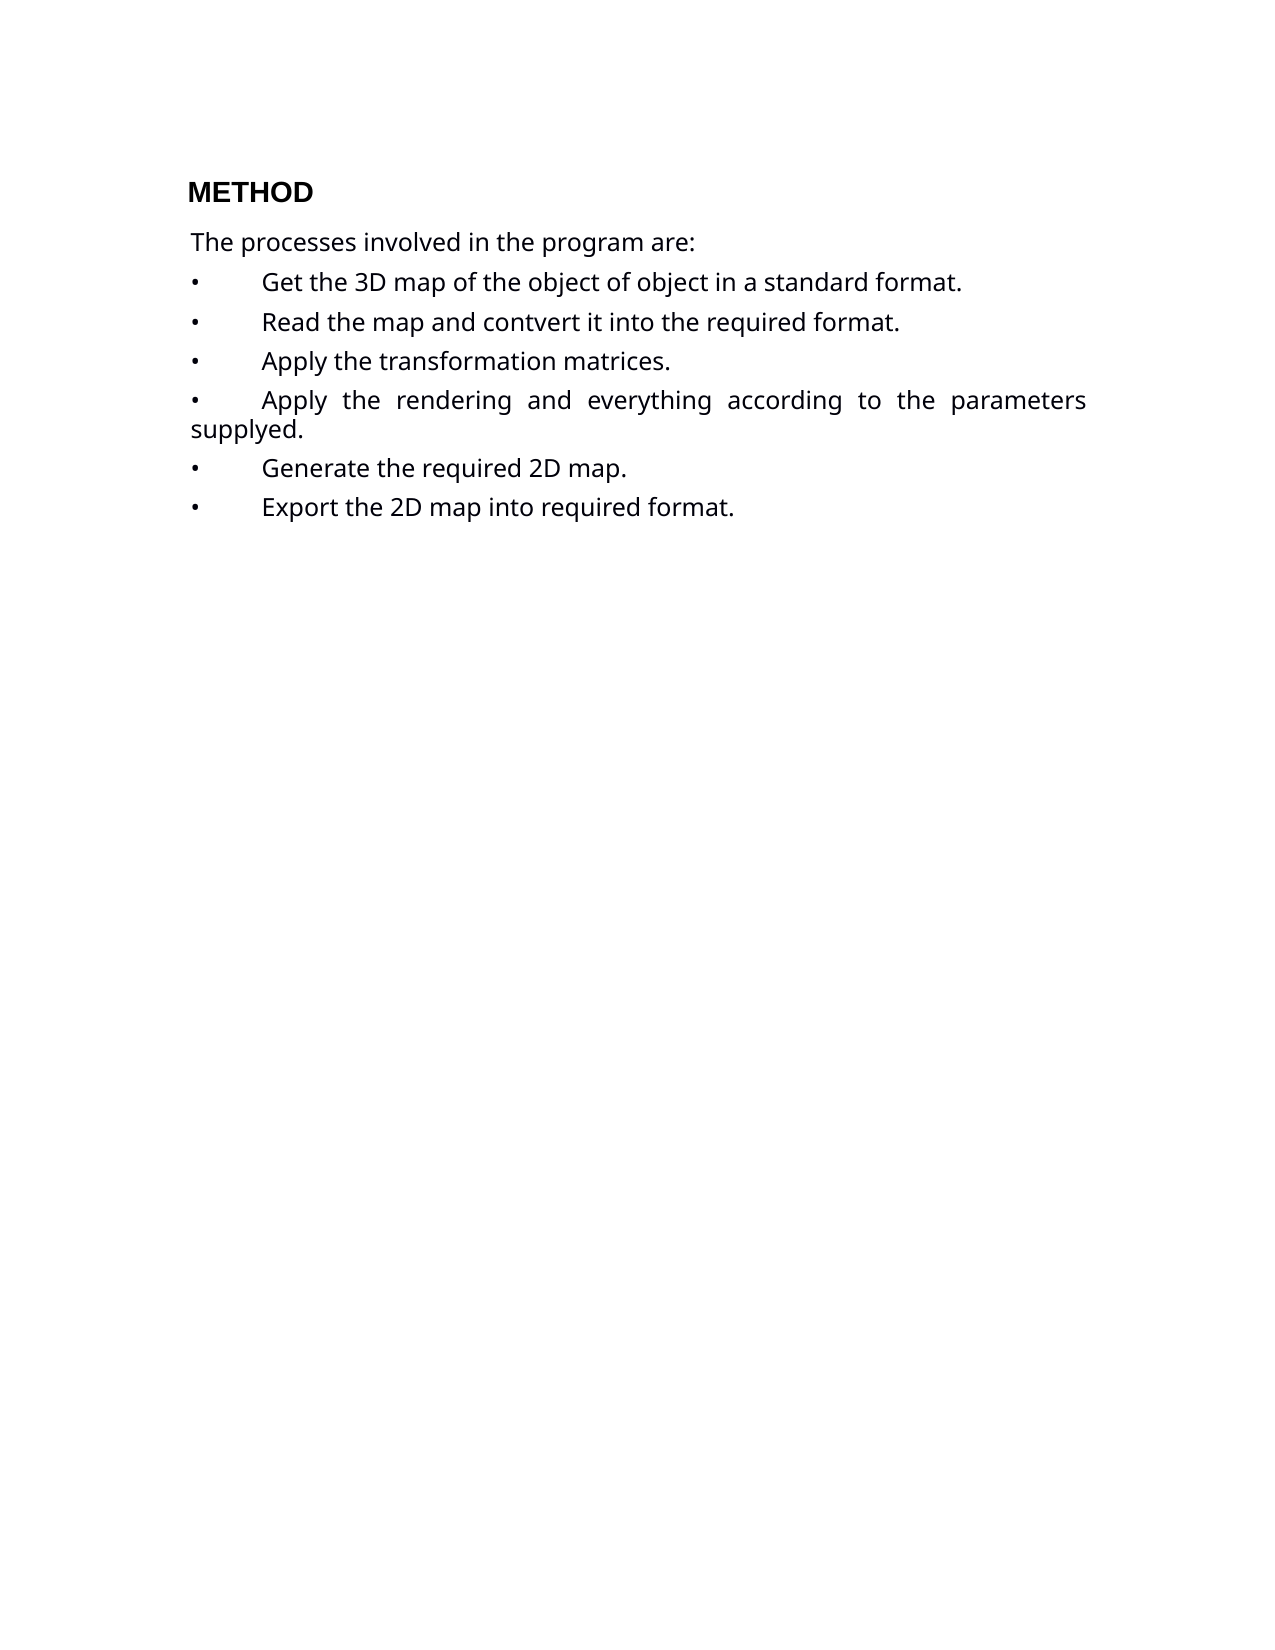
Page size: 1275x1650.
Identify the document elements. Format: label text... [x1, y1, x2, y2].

text The processes involved in the program are: [190, 221, 1087, 258]
list Generate the required 2D map. [190, 454, 1087, 483]
list Get the 3D map of the object of object in a standard format. [190, 269, 1087, 298]
list Read the map and contvert it into the required format. [190, 308, 1087, 337]
list Apply the rendering and everything according to the parameters supplyed. [190, 386, 1087, 444]
list Apply the transformation matrices. [190, 347, 1087, 376]
subtitle METHOD [187, 175, 1087, 208]
list Export the 2D map into required format. [190, 493, 1087, 522]
